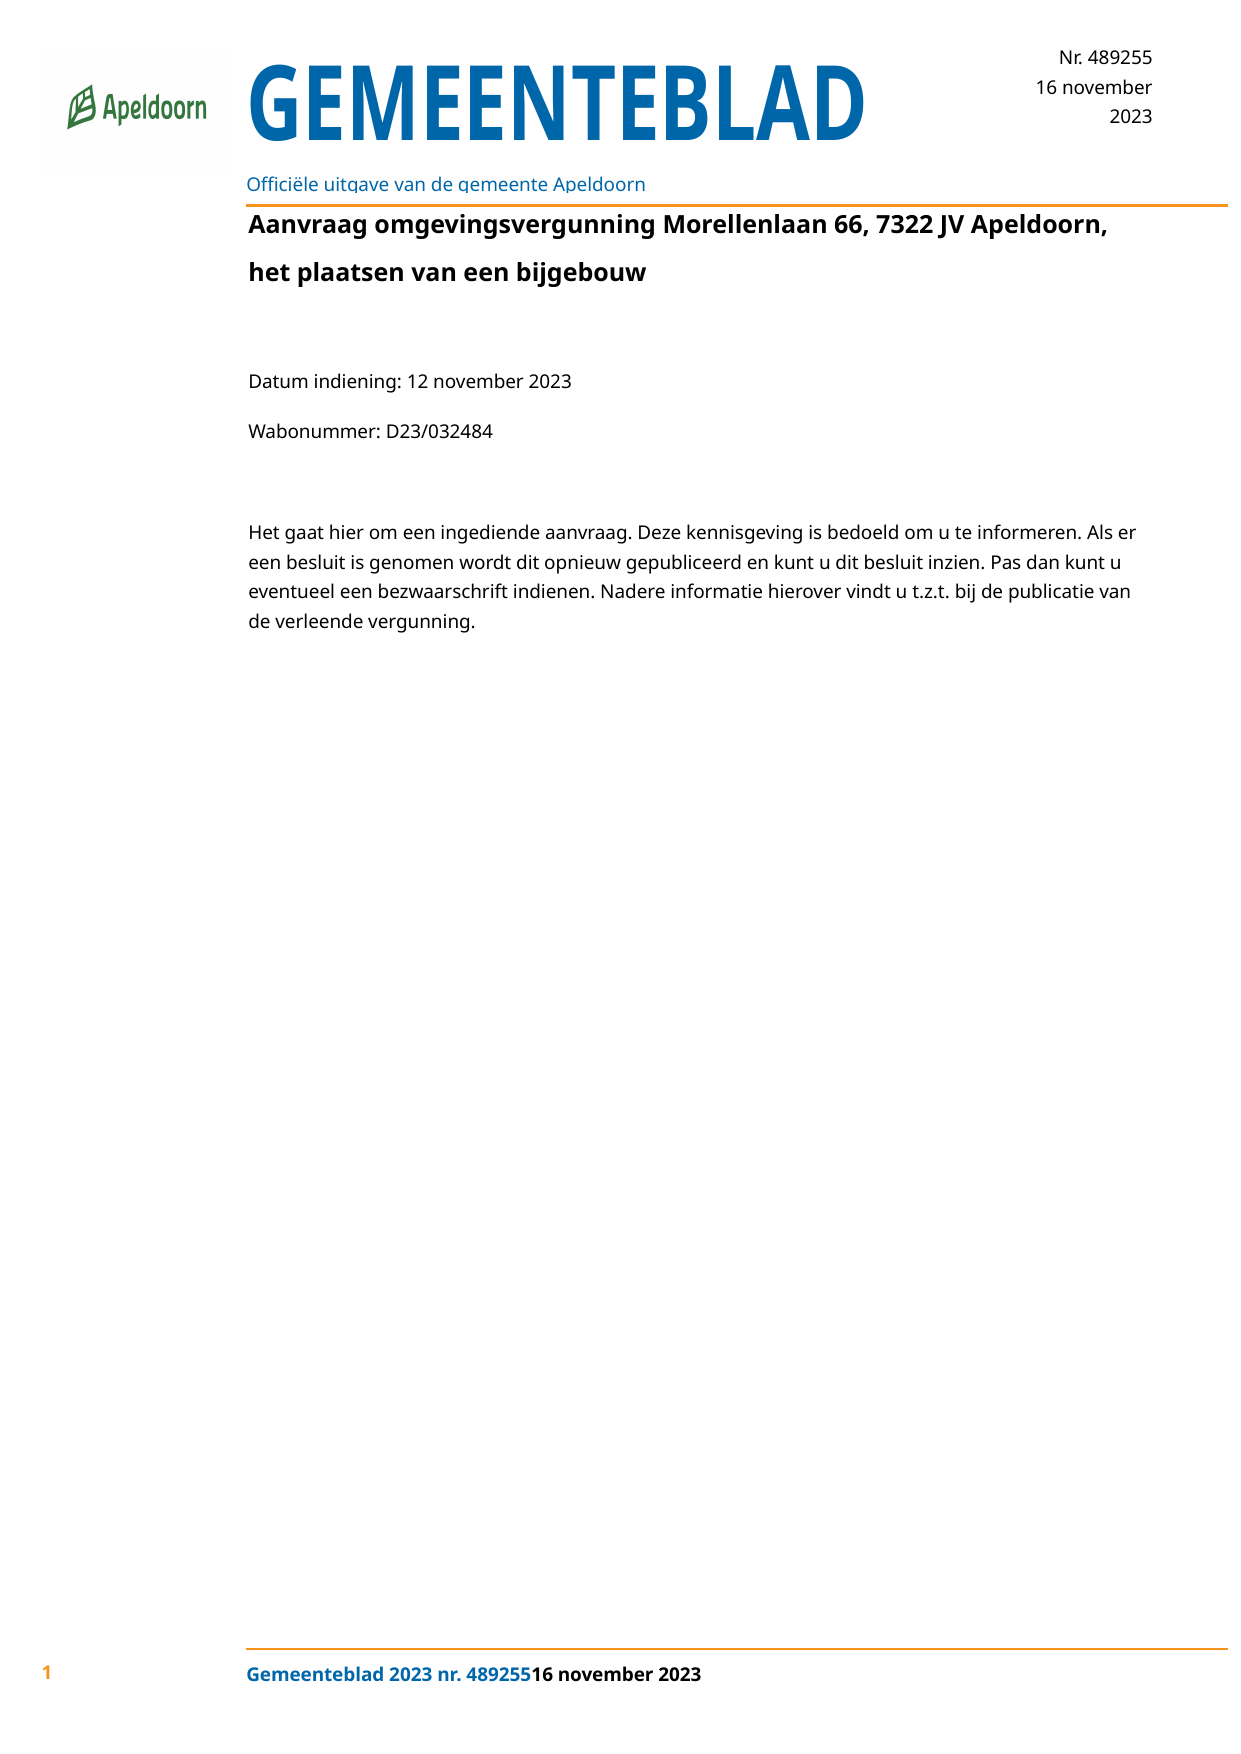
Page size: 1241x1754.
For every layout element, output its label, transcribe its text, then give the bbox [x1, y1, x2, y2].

text Aanvraag omgevingsvergunning Morellenlaan 66, 7322 JV Apeldoorn, het plaatsen van een bijgebouw [248, 207, 1152, 288]
text Wabonummer: D23/032484 [248, 419, 1152, 444]
text Het gaat hier om een ingediende aanvraag. Deze kennisgeving is bedoeld om u te informeren. Als er een besluit is genomen wordt dit opnieuw gepubliceerd en kunt u dit besluit inzien. Pas dan kunt u eventueel een bezwaarschrift indienen. Nadere informatie hierover vindt u t.z.t. bij de publicatie van de verleende vergunning. [248, 519, 1152, 634]
text Datum indiening: 12 november 2023 [248, 368, 1152, 394]
picture [41, 47, 231, 172]
